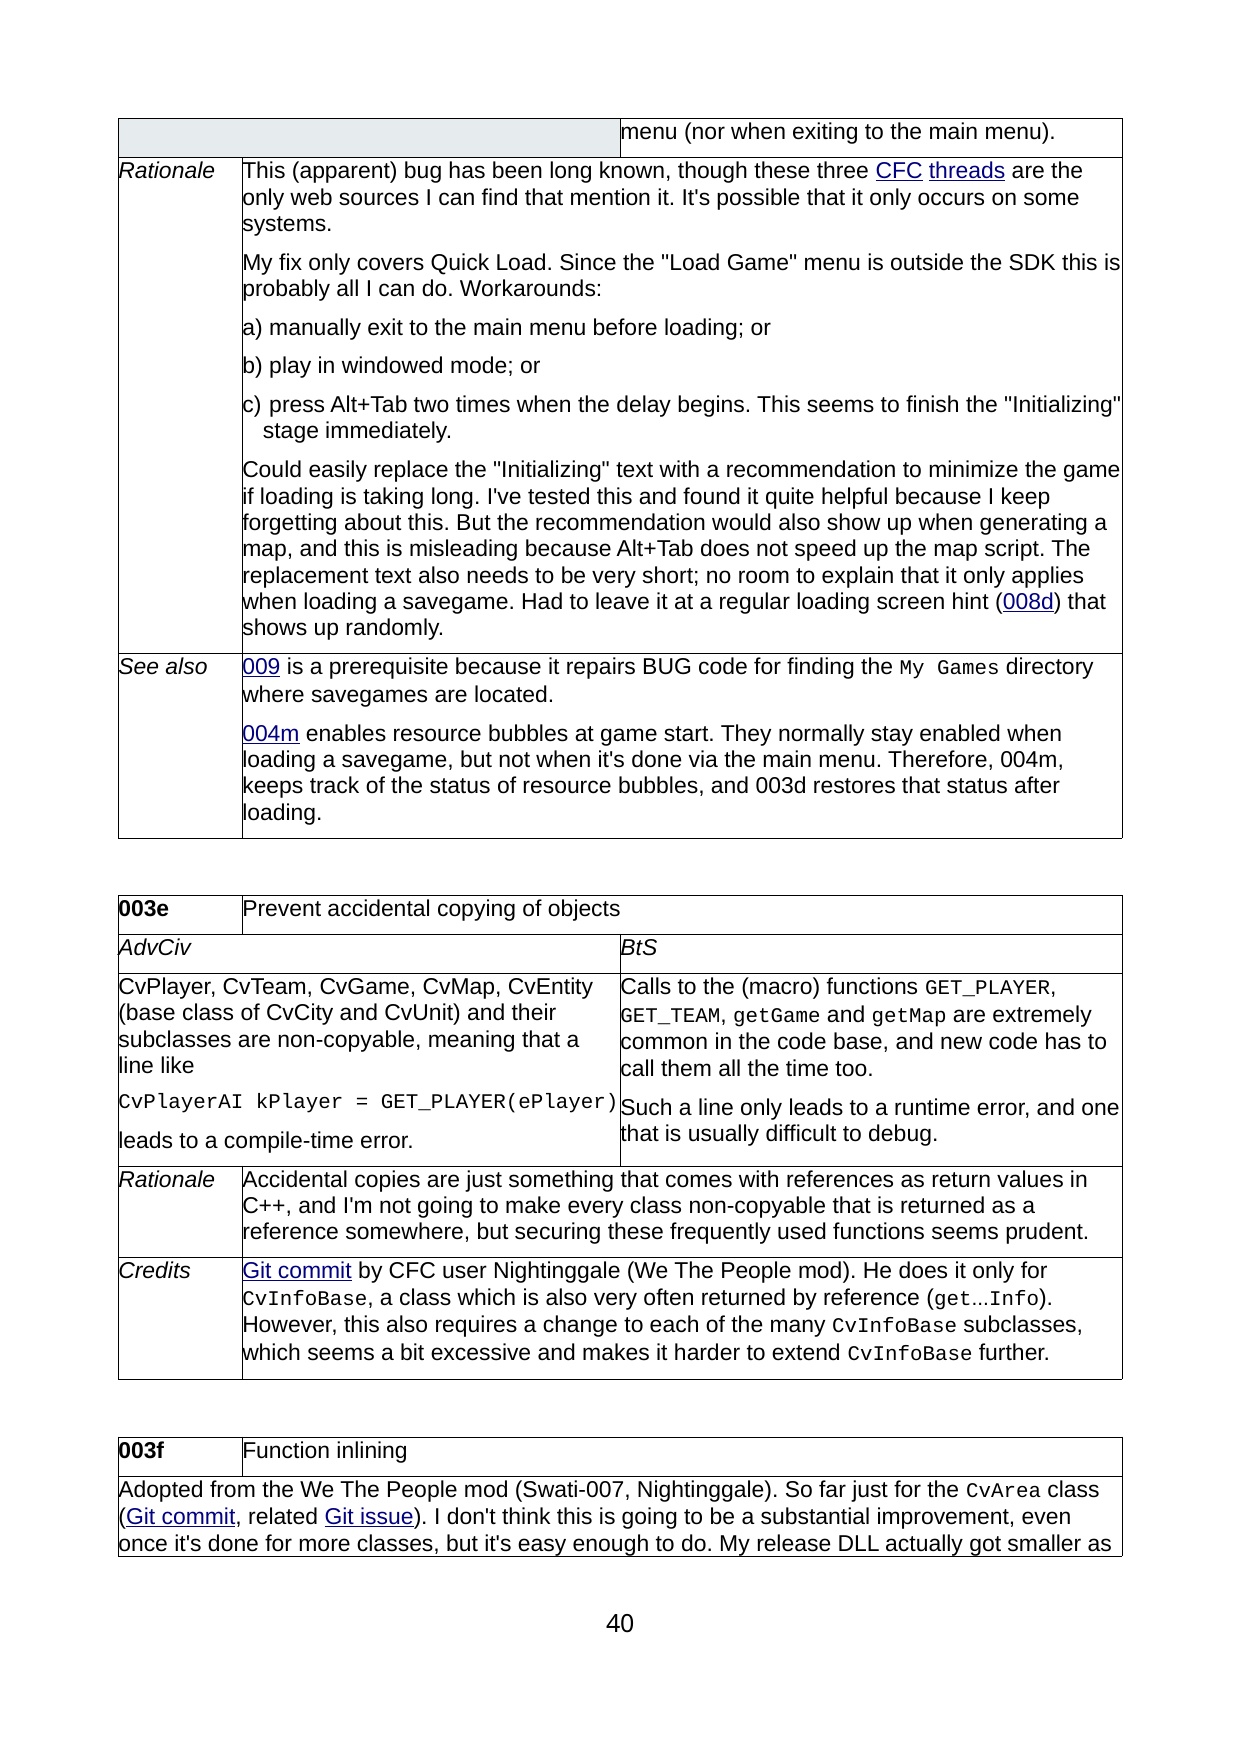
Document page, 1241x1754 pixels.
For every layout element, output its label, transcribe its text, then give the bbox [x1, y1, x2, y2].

table_cell Credits [119, 1258, 242, 1379]
table_cell Git commit by CFC user Nightinggale (We The People mod). He does it only for CvInfoBase, a class which is also very often returned by reference (get...Info). However, this also requires a change to each of the many CvInfoBase subclasses, which seems a bit excessive and makes it harder to extend CvInfoBase further. [243, 1258, 1122, 1379]
table_cell menu (nor when exiting to the main menu). [621, 119, 1122, 157]
table_header 003e [119, 896, 242, 934]
table_cell CvPlayer, CvTeam, CvGame, CvMap, CvEntity (base class of CvCity and CvUnit) and their subclasses are non-copyable, meaning that a line like CvPlayerAI kPlayer = GET_PLAYER(ePlayer) leads to a compile-time error. [119, 974, 620, 1166]
table_cell Rationale [119, 1167, 242, 1257]
table_cell AdvCiv [119, 935, 620, 973]
table_cell Adopted from the We The People mod (Swati-007, Nightinggale). So far just for the CvArea class (Git commit, related Git issue). I don't think this is going to be a substantial improvement, even once it's done for more classes, but it's easy enough to do. My release DLL actually got smaller as [119, 1477, 1122, 1556]
table_cell Rationale [119, 158, 242, 653]
table_header 003f [119, 1438, 242, 1476]
table_header Function inlining [243, 1438, 1122, 1476]
table_cell 009 is a prerequisite because it repairs BUG code for finding the My Games directory where savegames are located. 004m enables resource bubbles at game start. They normally stay enabled when loading a savegame, but not when it's done via the main menu. Therefore, 004m, keeps track of the status of resource bubbles, and 003d restores that status after loading. [243, 654, 1122, 837]
table_cell [119, 119, 620, 157]
table_cell Calls to the (macro) functions GET_PLAYER, GET_TEAM, getGame and getMap are extremely common in the code base, and new code has to call them all the time too. Such a line only leads to a runtime error, and one that is usually difficult to debug. [621, 974, 1122, 1166]
table_cell Accidental copies are just something that comes with references as return values in C++, and I'm not going to make every class non-copyable that is returned as a reference somewhere, but securing these frequently used functions seems prudent. [243, 1167, 1122, 1257]
table_cell This (apparent) bug has been long known, though these three CFC threads are the only web sources I can find that mention it. It's possible that it only occurs on some systems. My fix only covers Quick Load. Since the "Load Game" menu is outside the SDK this is probably all I can do. Workarounds: manually exit to the main menu before loading; or play in windowed mode; or press Alt+Tab two times when the delay begins. This seems to finish the "Initializing" stage immediately. Could easily replace the "Initializing" text with a recommendation to minimize the game if loading is taking long. I've tested this and found it quite helpful because I keep forgetting about this. But the recommendation would also show up when generating a map, and this is misleading because Alt+Tab does not speed up the map script. The replacement text also needs to be very short; no room to explain that it only applies when loading a savegame. Had to leave it at a regular loading screen hint (008d) that shows up randomly. [243, 158, 1122, 653]
table_cell BtS [621, 935, 1122, 973]
table_header Prevent accidental copying of objects [243, 896, 1122, 934]
table_cell See also [119, 654, 242, 837]
